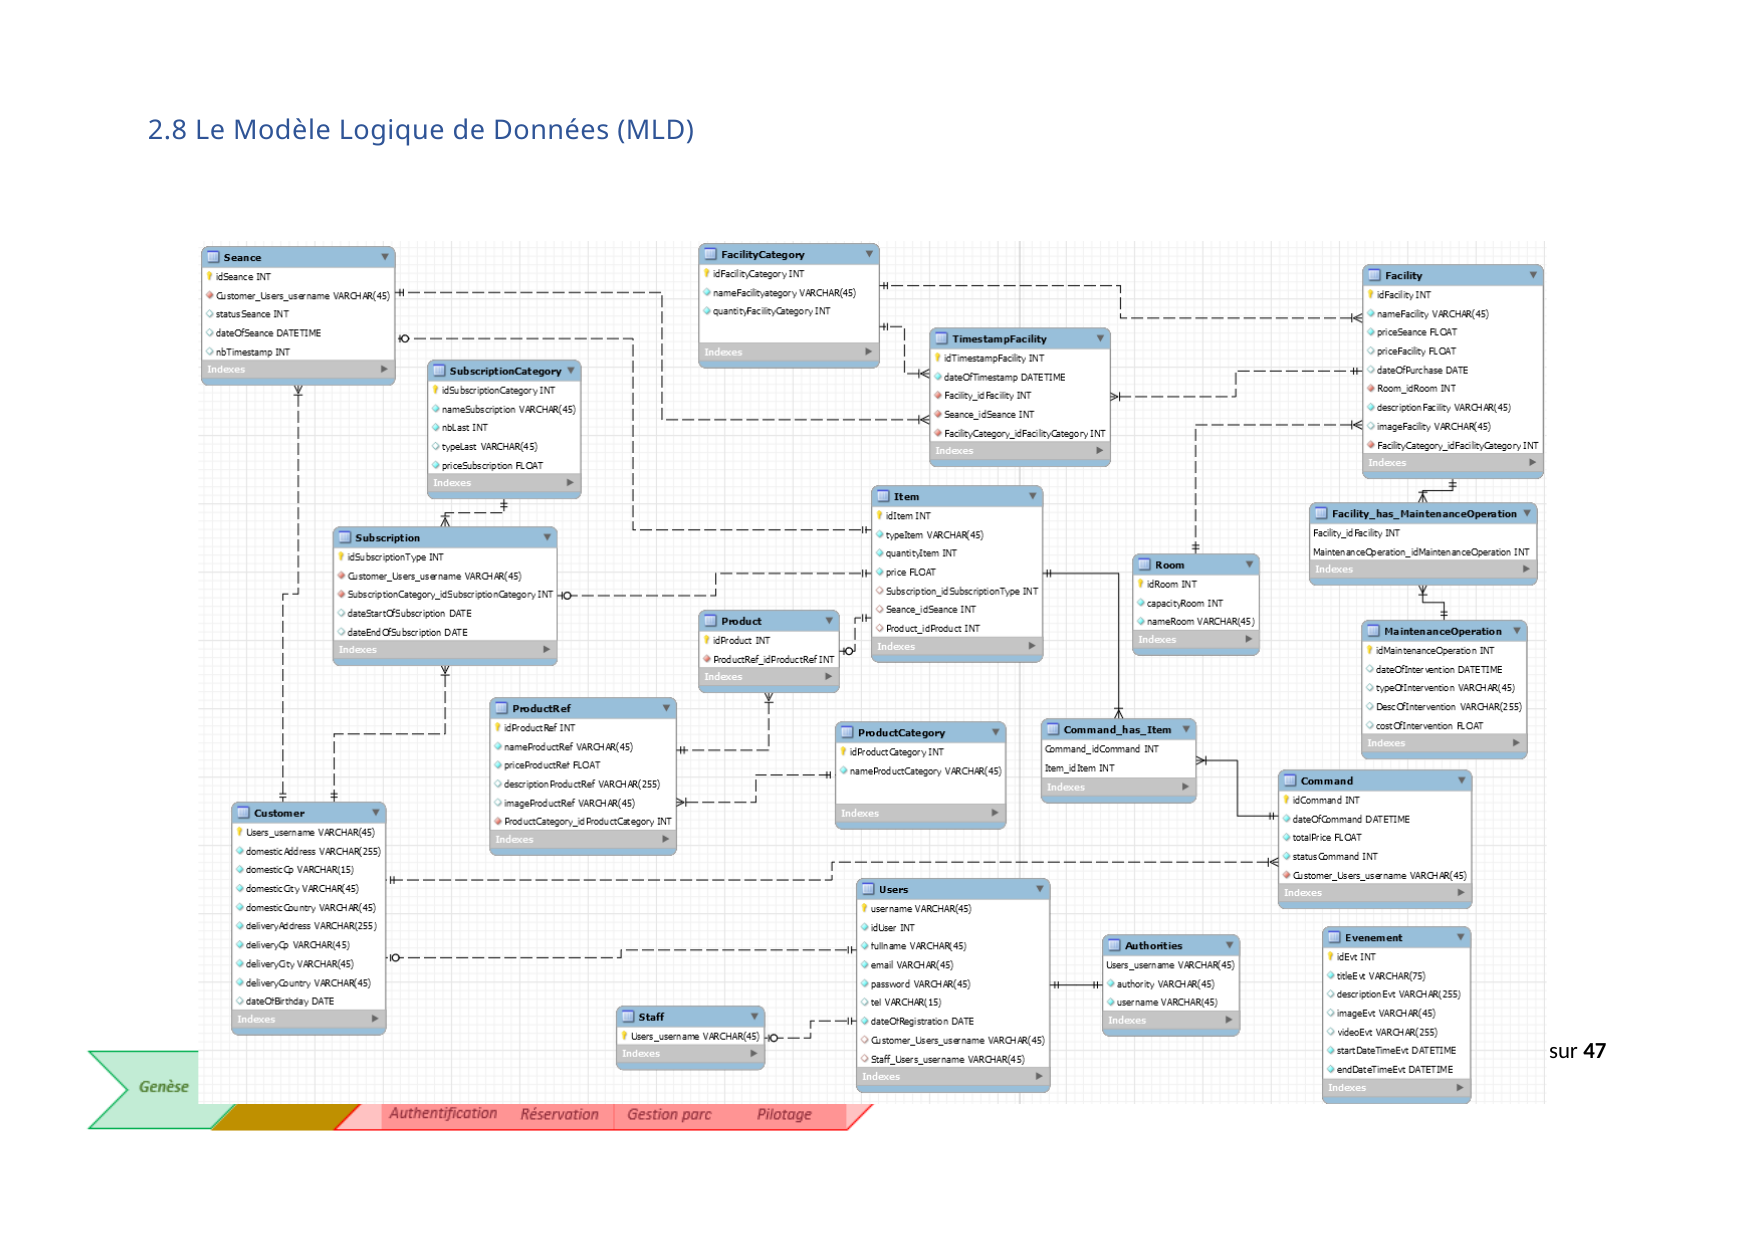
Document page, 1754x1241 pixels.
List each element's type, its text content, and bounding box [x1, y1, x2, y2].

subtitle 2.8 Le Modèle Logique de Données (MLD) [148, 110, 1606, 147]
